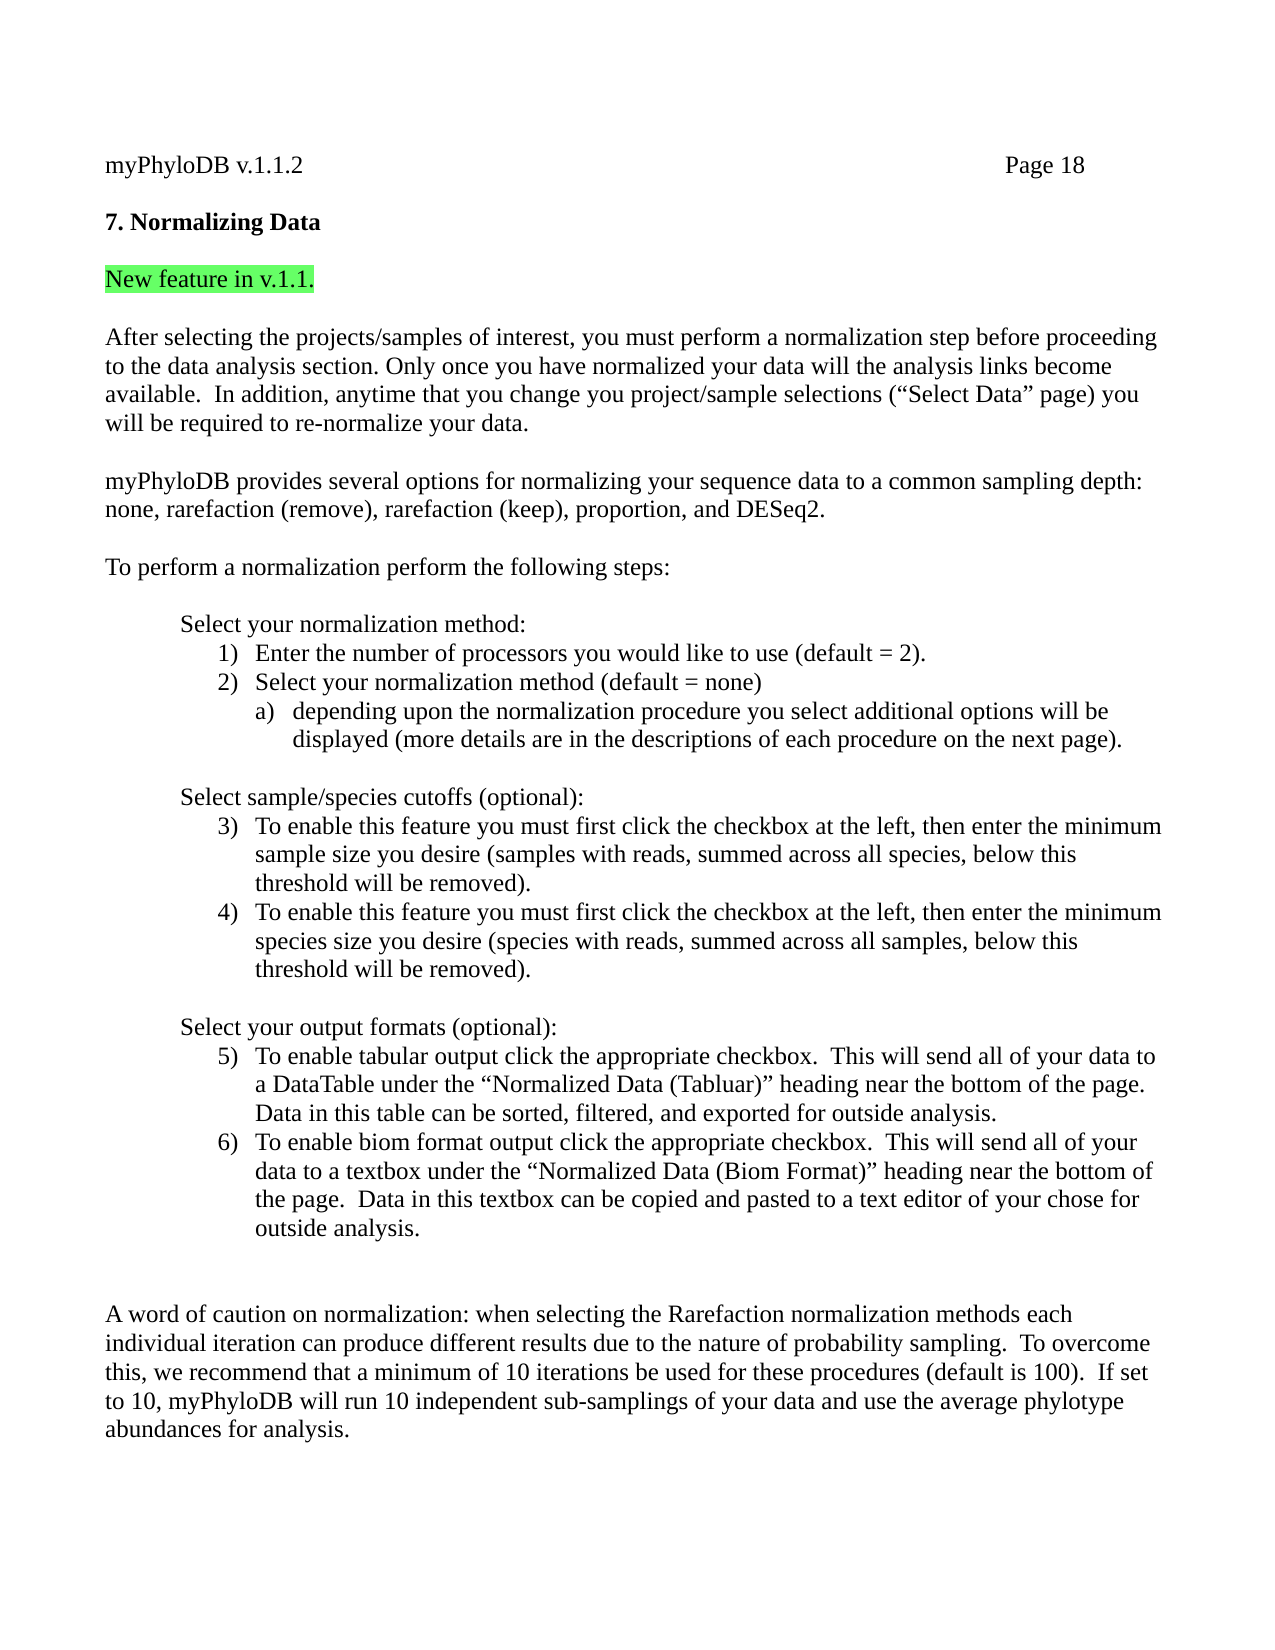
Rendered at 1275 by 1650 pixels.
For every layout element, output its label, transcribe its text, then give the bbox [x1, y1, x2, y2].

text 7. Normalizing Data [105, 207, 1170, 236]
text Select sample/species cutoffs (optional): [105, 782, 1170, 811]
text myPhyloDB provides several options for normalizing your sequence data to a common sampling depth: none, rarefaction (remove), rarefaction (keep), proportion, and DESeq2. [105, 466, 1170, 523]
list Enter the number of processors you would like to use (default = 2). [217, 638, 1170, 667]
list depending upon the normalization procedure you select additional options will be displayed (more details are in the descriptions of each procedure on the next page). [255, 696, 1170, 753]
text To perform a normalization perform the following steps: [105, 552, 1170, 581]
list To enable tabular output click the appropriate checkbox. This will send all of your data to a DataTable under the “Normalized Data (Tabluar)” heading near the bottom of the page. Data in this table can be sorted, filtered, and exported for outside analysis. [217, 1041, 1170, 1127]
list To enable this feature you must first click the checkbox at the left, then enter the minimum species size you desire (species with reads, summed across all samples, below this threshold will be removed). [217, 897, 1170, 983]
text A word of caution on normalization: when selecting the Rarefaction normalization methods each individual iteration can produce different results due to the nature of probability sampling. To overcome this, we recommend that a minimum of 10 iterations be used for these procedures (default is 100). If set to 10, myPhyloDB will run 10 independent sub-samplings of your data and use the average phylotype abundances for analysis. [105, 1299, 1170, 1443]
list To enable this feature you must first click the checkbox at the left, then enter the minimum sample size you desire (samples with reads, summed across all species, below this threshold will be removed). [217, 811, 1170, 897]
list To enable biom format output click the appropriate checkbox. This will send all of your data to a textbox under the “Normalized Data (Biom Format)” heading near the bottom of the page. Data in this textbox can be copied and pasted to a text editor of your chose for outside analysis. [217, 1127, 1170, 1242]
text New feature in v.1.1. [105, 264, 1170, 293]
text After selecting the projects/samples of interest, you must perform a normalization step before proceeding to the data analysis section. Only once you have normalized your data will the analysis links become available. In addition, anytime that you change you project/sample selections (“Select Data” page) you will be required to re-normalize your data. [105, 322, 1170, 437]
text Select your normalization method: [105, 609, 1170, 638]
text Select your output formats (optional): [105, 1012, 1170, 1041]
list Select your normalization method (default = none) [217, 667, 1170, 696]
